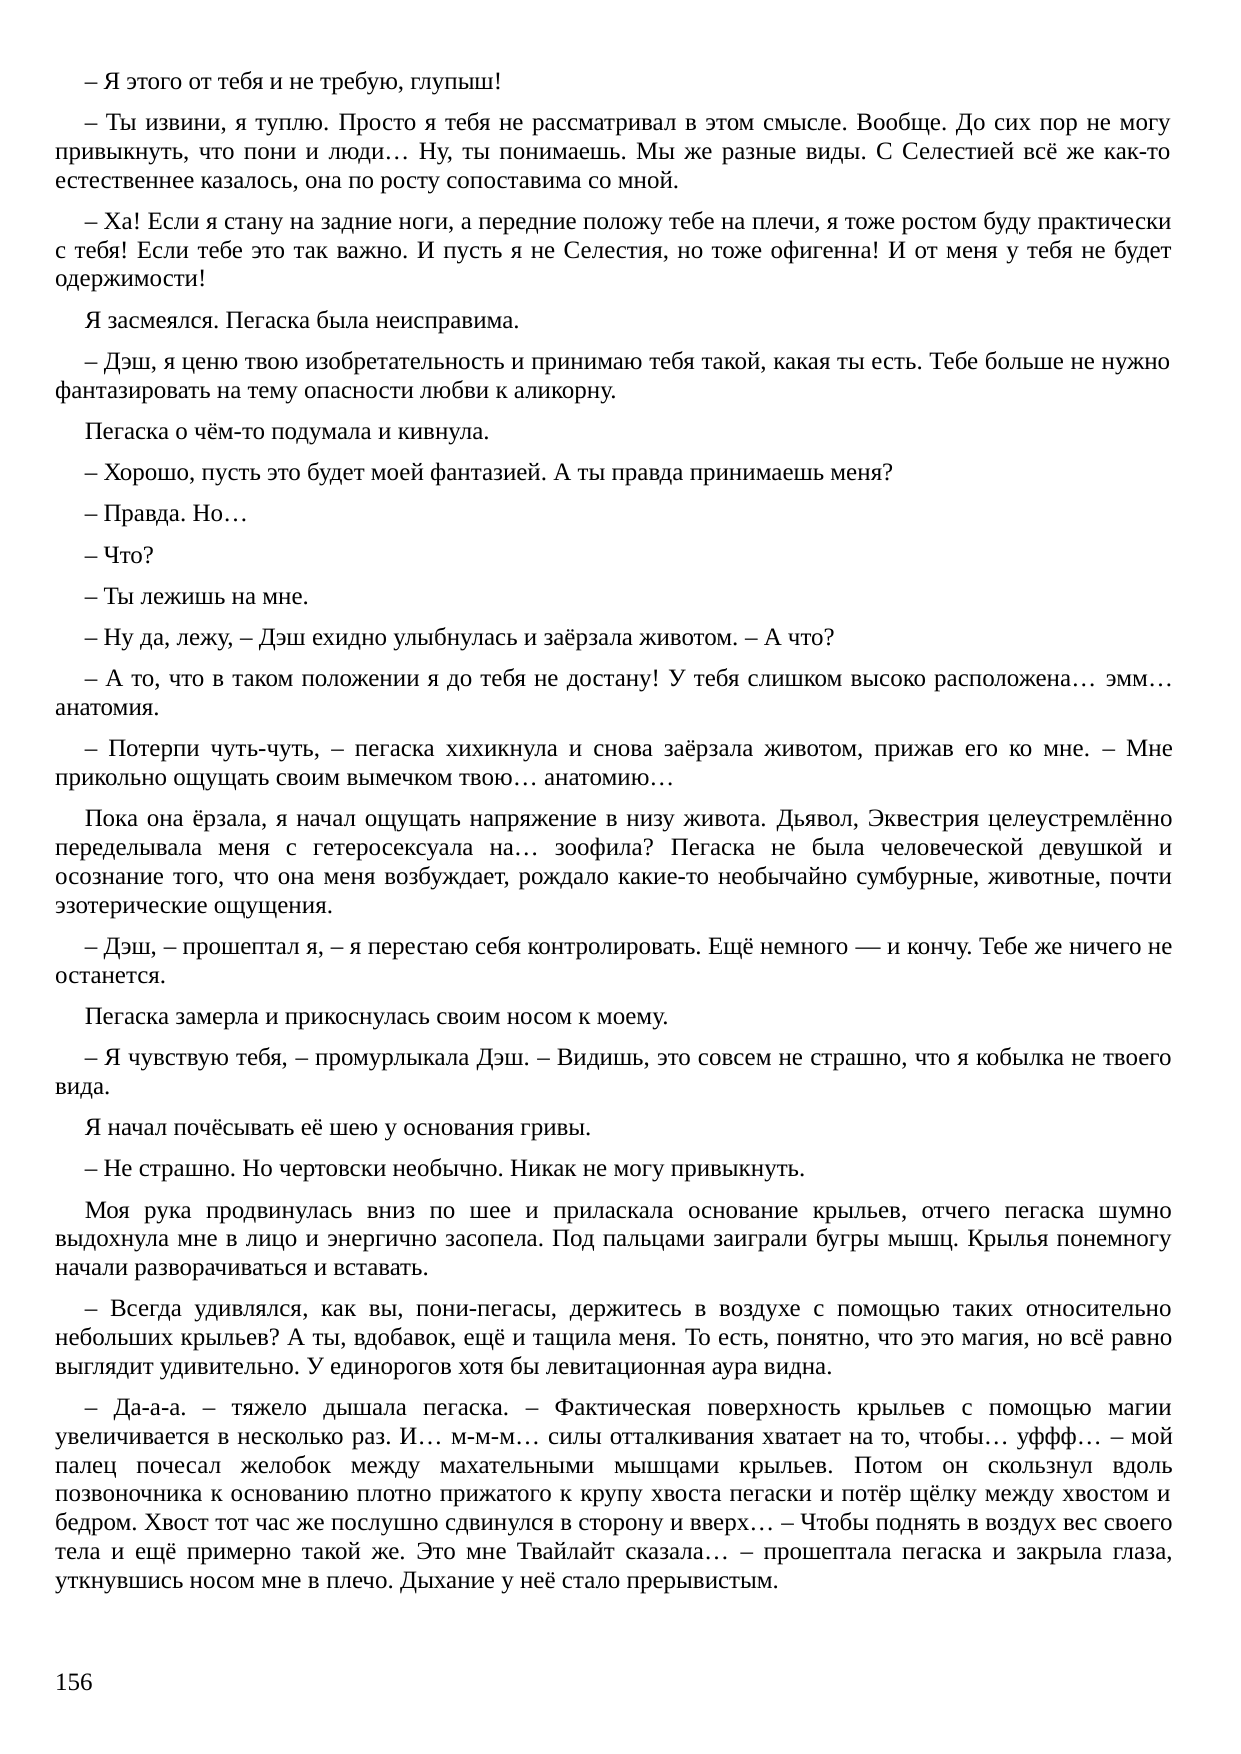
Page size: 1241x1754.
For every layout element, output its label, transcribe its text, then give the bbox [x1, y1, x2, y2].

text – Ну да, лежу, – Дэш ехидно улыбнулась и заёрзала животом. – А что? [55, 622, 1173, 651]
text – Дэш, я ценю твою изобретательность и принимаю тебя такой, какая ты есть. Тебе больше не нужно фантазировать на тему опасности любви к аликорну. [55, 346, 1173, 403]
text – Правда. Но… [55, 498, 1173, 527]
text – Ха! Если я стану на задние ноги, а передние положу тебе на плечи, я тоже ростом буду практически с тебя! Если тебе это так важно. И пусть я не Селестия, но тоже офигенна! И от меня у тебя не будет одержимости! [55, 206, 1173, 292]
text – Ты извини, я туплю. Просто я тебя не рассматривал в этом смысле. Вообще. До сих пор не могу привыкнуть, что пони и люди… Ну, ты понимаешь. Мы же разные виды. С Селестией всё же как-то естественнее казалось, она по росту сопоставима со мной. [55, 107, 1173, 193]
text – Ты лежишь на мне. [55, 581, 1173, 610]
text – Хорошо, пусть это будет моей фантазией. А ты правда принимаешь меня? [55, 457, 1173, 486]
text – Что? [55, 540, 1173, 568]
text Пока она ёрзала, я начал ощущать напряжение в низу живота. Дьявол, Эквестрия целеустремлённо переделывала меня с гетеросексуала на… зоофила? Пегаска не была человеческой девушкой и осознание того, что она меня возбуждает, рождало какие-то необычайно сумбурные, животные, почти эзотерические ощущения. [55, 803, 1173, 918]
text Я начал почёсывать её шею у основания гривы. [55, 1112, 1173, 1141]
text – Не страшно. Но чертовски необычно. Никак не могу привыкнуть. [55, 1153, 1173, 1182]
text – Потерпи чуть-чуть, – пегаска хихикнула и снова заёрзала животом, прижав его ко мне. – Мне прикольно ощущать своим вымечком твою… анатомию… [55, 733, 1173, 791]
text – А то, что в таком положении я до тебя не достану! У тебя слишком высоко расположена… эмм… анатомия. [55, 663, 1173, 721]
text – Я чувствую тебя, – промурлыкала Дэш. – Видишь, это совсем не страшно, что я кобылка не твоего вида. [55, 1042, 1173, 1100]
text Моя рука продвинулась вниз по шее и приласкала основание крыльев, отчего пегаска шумно выдохнула мне в лицо и энергично засопела. Под пальцами заиграли бугры мышц. Крылья понемногу начали разворачиваться и вставать. [55, 1195, 1173, 1281]
text Пегаска замерла и прикоснулась своим носом к моему. [55, 1001, 1173, 1030]
text – Да-а-а. – тяжело дышала пегаска. – Фактическая поверхность крыльев с помощью магии увеличивается в несколько раз. И… м-м-м… силы отталкивания хватает на то, чтобы… уффф… – мой палец почесал желобок между махательными мышцами крыльев. Потом он скользнул вдоль позвоночника к основанию плотно прижатого к крупу хвоста пегаски и потёр щёлку между хвостом и бедром. Хвост тот час же послушно сдвинулся в сторону и вверх… – Чтобы поднять в воздух вес своего тела и ещё примерно такой же. Это мне Твайлайт сказала… – прошептала пегаска и закрыла глаза, уткнувшись носом мне в плечо. Дыхание у неё стало прерывистым. [55, 1392, 1173, 1593]
text – Всегда удивлялся, как вы, пони-пегасы, держитесь в воздухе с помощью таких относительно небольших крыльев? А ты, вдобавок, ещё и тащила меня. То есть, понятно, что это магия, но всё равно выглядит удивительно. У единорогов хотя бы левитационная аура видна. [55, 1293, 1173, 1380]
text – Дэш, – прошептал я, – я перестаю себя контролировать. Ещё немного — и кончу. Тебе же ничего не останется. [55, 931, 1173, 988]
text Я засмеялся. Пегаска была неисправима. [55, 305, 1173, 333]
text – Я этого от тебя и не требую, глупыш! [55, 66, 1173, 95]
text Пегаска о чём-то подумала и кивнула. [55, 416, 1173, 445]
